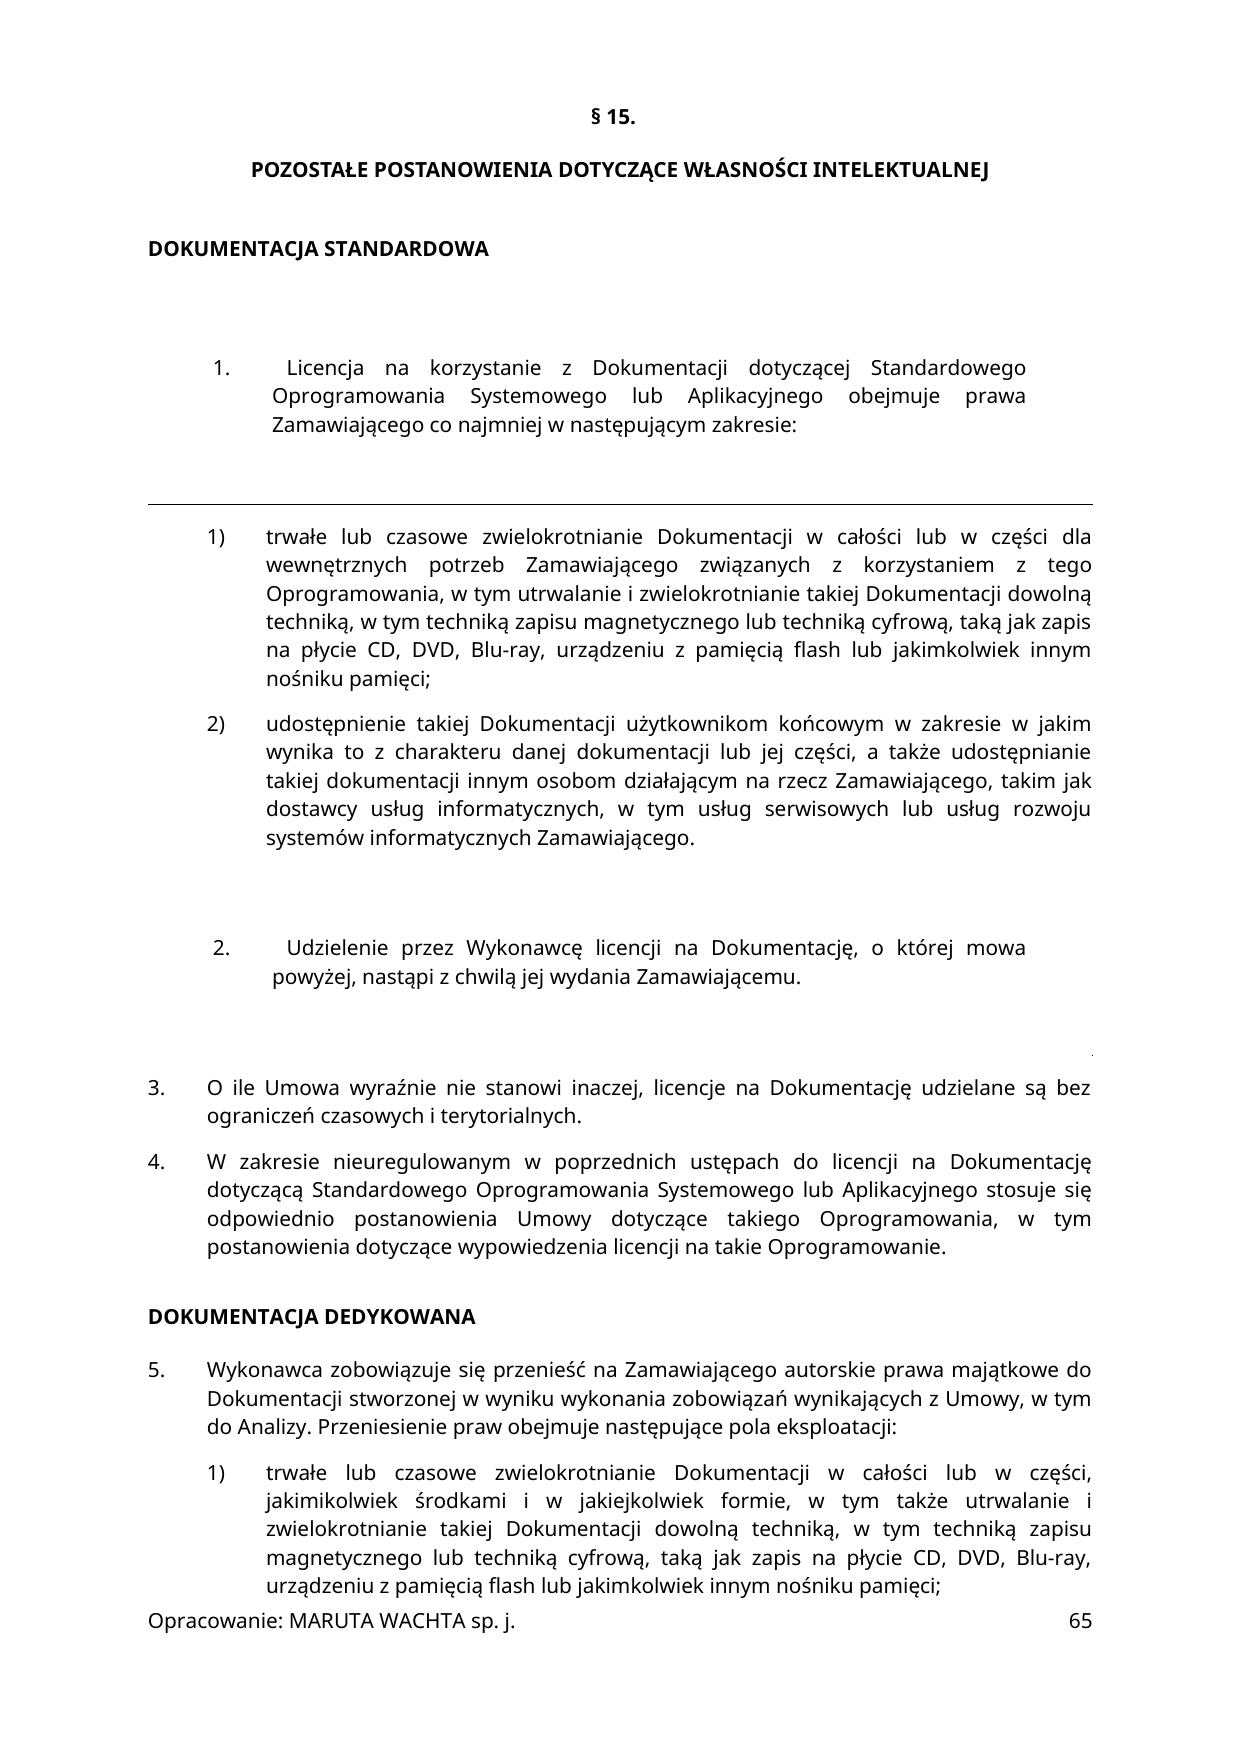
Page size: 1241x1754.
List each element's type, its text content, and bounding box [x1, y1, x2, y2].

list Licencja na korzystanie z Dokumentacji dotyczącej Standardowego Oprogramowania Systemowego lub Aplikacyjnego obejmuje prawa Zamawiającego co najmniej w następującym zakresie: [149, 289, 1092, 503]
list O ile Umowa wyraźnie nie stanowi inaczej, licencje na Dokumentację udzielane są bez ograniczeń czasowych i terytorialnych. [148, 1073, 1093, 1130]
list Wykonawca zobowiązuje się przenieść na Zamawiającego autorskie prawa majątkowe do Dokumentacji stworzonej w wyniku wykonania zobowiązań wynikających z Umowy, w tym do Analizy. Przeniesienie praw obejmuje następujące pola eksploatacji: [148, 1356, 1093, 1441]
list Udzielenie przez Wykonawcę licencji na Dokumentację, o której mowa powyżej, nastąpi z chwilą jej wydania Zamawiającemu. [149, 869, 1092, 1055]
list udostępnienie takiej Dokumentacji użytkownikom końcowym w zakresie w jakim wynika to z charakteru danej dokumentacji lub jej części, a także udostępnianie takiej dokumentacji innym osobom działającym na rzecz Zamawiającego, takim jak dostawcy usług informatycznych, w tym usług serwisowych lub usług rozwoju systemów informatycznych Zamawiającego. [207, 709, 1093, 851]
list trwałe lub czasowe zwielokrotnianie Dokumentacji w całości lub w części, jakimikolwiek środkami i w jakiejkolwiek formie, w tym także utrwalanie i zwielokrotnianie takiej Dokumentacji dowolną techniką, w tym techniką zapisu magnetycznego lub techniką cyfrową, taką jak zapis na płycie CD, DVD, Blu-ray, urządzeniu z pamięcią flash lub jakimkolwiek innym nośniku pamięci; [207, 1458, 1093, 1600]
text POZOSTAŁE POSTANOWIENIA DOTYCZĄCE WŁASNOŚCI INTELEKTUALNEJ [148, 156, 1093, 184]
text DOKUMENTACJA DEDYKOWANA [148, 1302, 1093, 1331]
list trwałe lub czasowe zwielokrotnianie Dokumentacji w całości lub w części dla wewnętrznych potrzeb Zamawiającego związanych z korzystaniem z tego Oprogramowania, w tym utrwalanie i zwielokrotnianie takiej Dokumentacji dowolną techniką, w tym techniką zapisu magnetycznego lub techniką cyfrową, taką jak zapis na płycie CD, DVD, Blu-ray, urządzeniu z pamięcią flash lub jakimkolwiek innym nośniku pamięci; [207, 522, 1093, 692]
list W zakresie nieuregulowanym w poprzednich ustępach do licencji na Dokumentację dotyczącą Standardowego Oprogramowania Systemowego lub Aplikacyjnego stosuje się odpowiednio postanowienia Umowy dotyczące takiego Oprogramowania, w tym postanowienia dotyczące wypowiedzenia licencji na takie Oprogramowanie. [148, 1147, 1093, 1261]
text DOKUMENTACJA STANDARDOWA [148, 234, 1093, 262]
